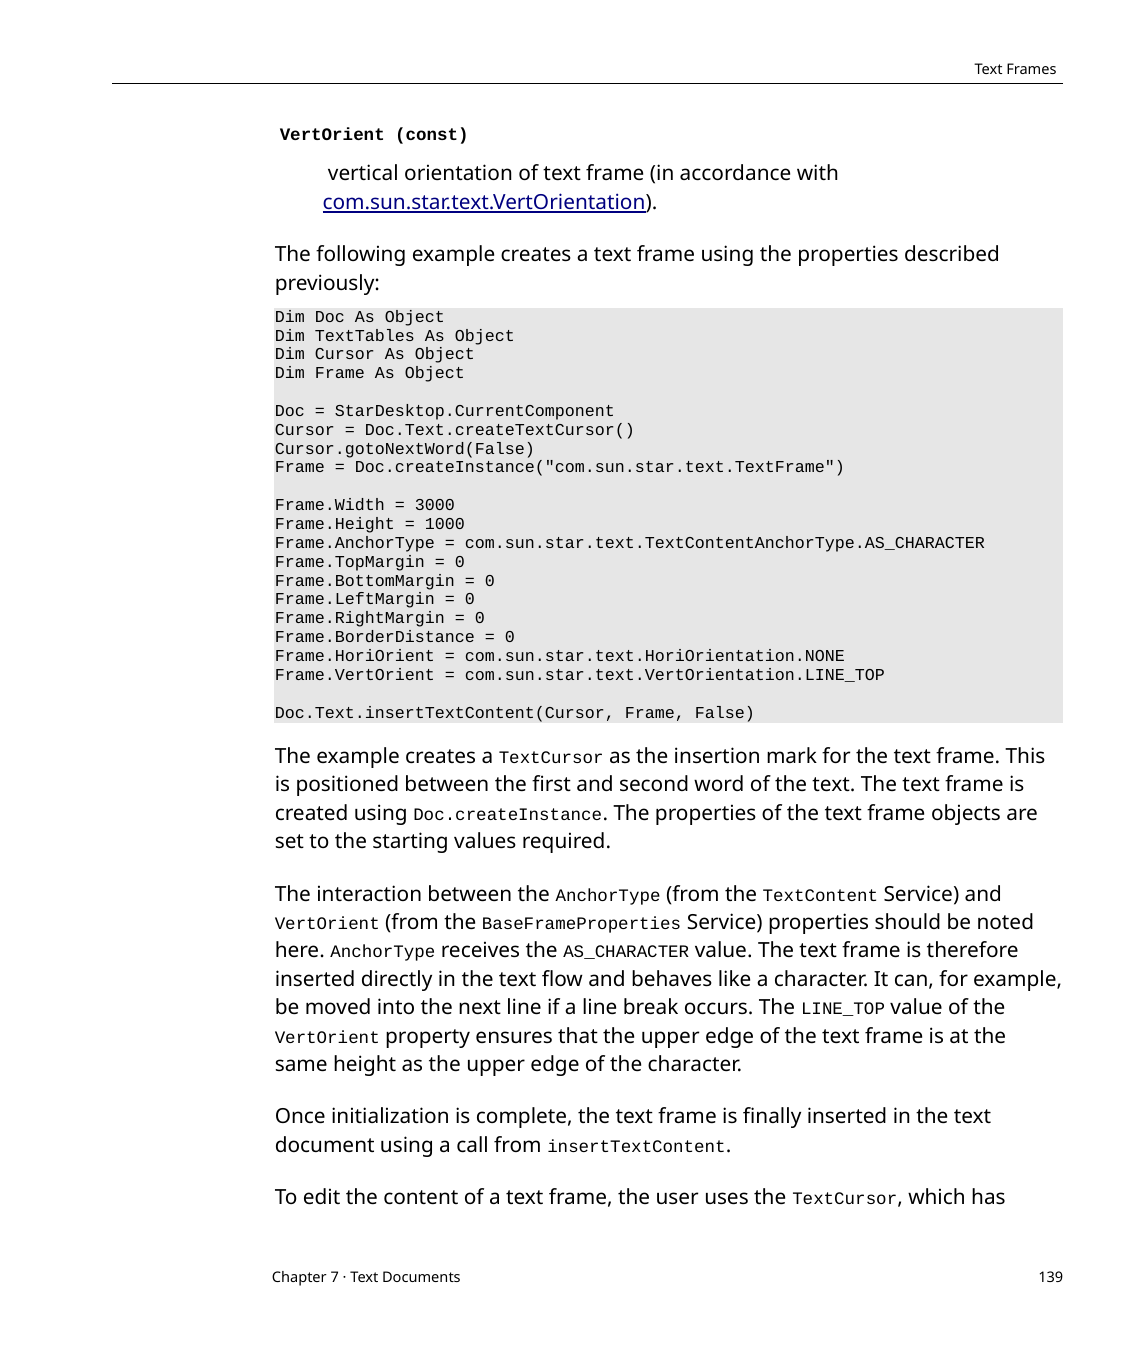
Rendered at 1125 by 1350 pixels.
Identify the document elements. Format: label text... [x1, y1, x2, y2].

list vertical orientation of text frame (in accordance with com.sun.star.text.VertOrientation). [322, 158, 1063, 215]
text Once initialization is complete, the text frame is finally inserted in the text document using a call from insertTextContent. [274, 1102, 1063, 1158]
list VertOrient (const) [274, 118, 1063, 147]
text To edit the content of a text frame, the user uses the TextCursor, which has [274, 1182, 1063, 1211]
text The following example creates a text frame using the properties described previously: [274, 239, 1063, 296]
text The interaction between the AnchorType (from the TextContent Service) and VertOrient (from the BaseFrameProperties Service) properties should be noted here. AnchorType receives the AS_CHARACTER value. The text frame is therefore inserted directly in the text flow and behaves like a character. It can, for example, be moved into the next line if a line break occurs. The LINE_TOP value of the VertOrient property ensures that the upper edge of the text frame is at the same height as the upper edge of the character. [274, 879, 1063, 1078]
text The example creates a TextCursor as the insertion mark for the text frame. This is positioned between the first and second word of the text. The text frame is created using Doc.createInstance. The properties of the text frame objects are set to the starting values required. [274, 741, 1063, 855]
text Dim Doc As Object Dim TextTables As Object Dim Cursor As Object Dim Frame As Object Doc = StarDesktop.CurrentComponent Cursor = Doc.Text.createTextCursor() Cursor.gotoNextWord(False) Frame = Doc.createInstance("com.sun.star.text.TextFrame") Frame.Width = 3000 Frame.Height = 1000 Frame.AnchorType = com.sun.star.text.TextContentAnchorType.AS_CHARACTER Frame.TopMargin = 0 Frame.BottomMargin = 0 Frame.LeftMargin = 0 Frame.RightMargin = 0 Frame.BorderDistance = 0 Frame.HoriOrient = com.sun.star.text.HoriOrientation.NONE Frame.VertOrient = com.sun.star.text.VertOrientation.LINE_TOP Doc.Text.insertTextContent(Cursor, Frame, False) [274, 308, 1063, 723]
